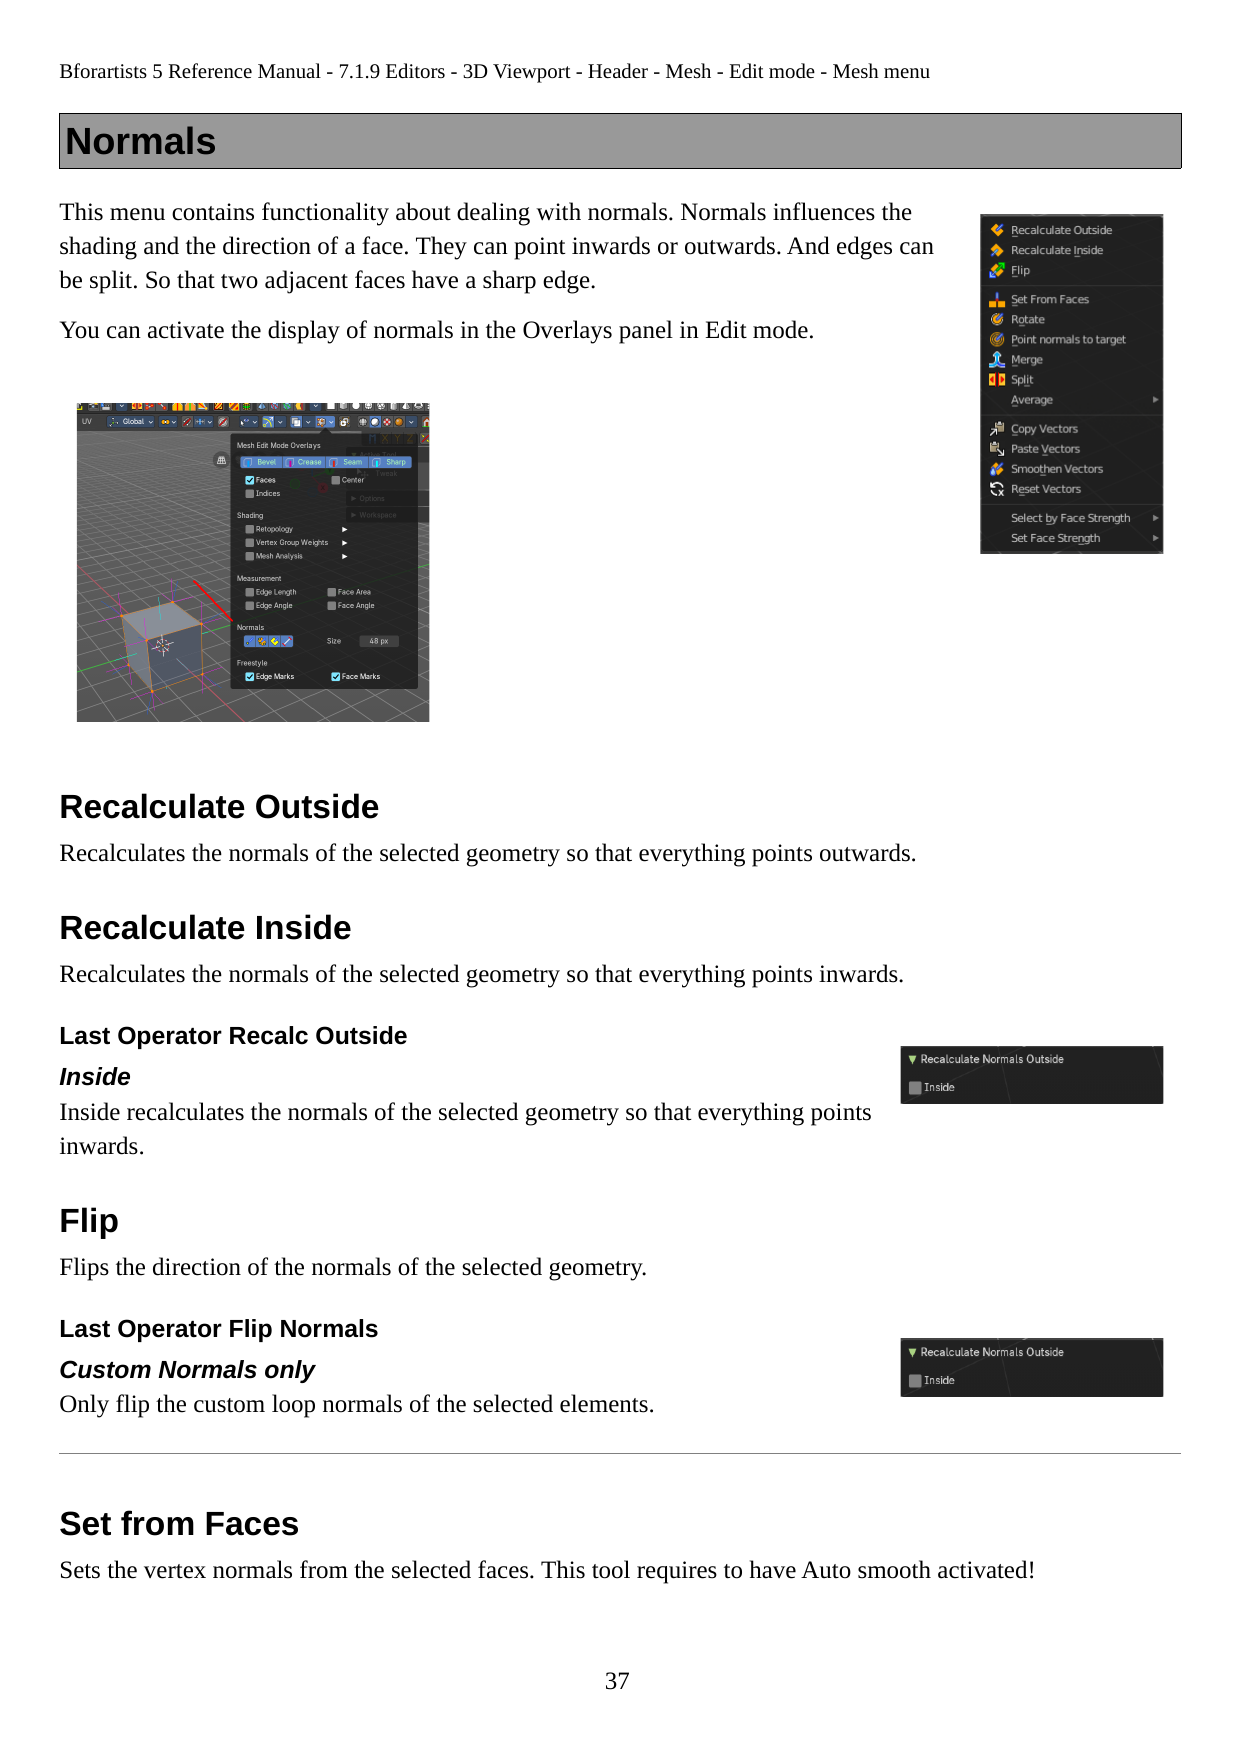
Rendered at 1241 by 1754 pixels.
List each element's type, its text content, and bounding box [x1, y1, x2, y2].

picture [980, 214, 1164, 554]
subtitle Last Operator Recalc Outside [59, 1021, 1181, 1049]
subtitle Flip [59, 1201, 1181, 1240]
subtitle Set from Faces [59, 1504, 1181, 1542]
subtitle Inside [59, 1062, 900, 1090]
subtitle Recalculate Outside [59, 787, 1181, 826]
subtitle Custom Normals only [59, 1355, 900, 1383]
subtitle Last Operator Flip Normals [59, 1314, 1181, 1342]
subtitle Recalculate Inside [59, 908, 1181, 947]
text Recalculates the normals of the selected geometry so that everything points outwards. [59, 838, 1181, 867]
picture [900, 1046, 1164, 1104]
text Sets the vertex normals from the selected faces. This tool requires to have Auto smooth activated! [59, 1555, 1181, 1583]
subtitle [1164, 1355, 1181, 1383]
picture [900, 1338, 1164, 1397]
text Flips the direction of the normals of the selected geometry. [59, 1252, 1181, 1281]
text This menu contains functionality about dealing with normals. Normals influences the shading and the direction of a face. They can point inwards or outwards. And edges can be split. So that two adjacent faces have a sharp edge. [59, 197, 1181, 294]
subtitle [1164, 1062, 1181, 1090]
text Inside recalculates the normals of the selected geometry so that everything points inwards. [59, 1097, 1181, 1160]
picture [76, 403, 430, 722]
text You can activate the display of normals in the Overlays panel in Edit mode. [59, 315, 980, 343]
text Recalculates the normals of the selected geometry so that everything points inwards. [59, 959, 1181, 988]
text Only flip the custom loop normals of the selected elements. [59, 1389, 1181, 1418]
table_header Normals [60, 114, 1181, 168]
